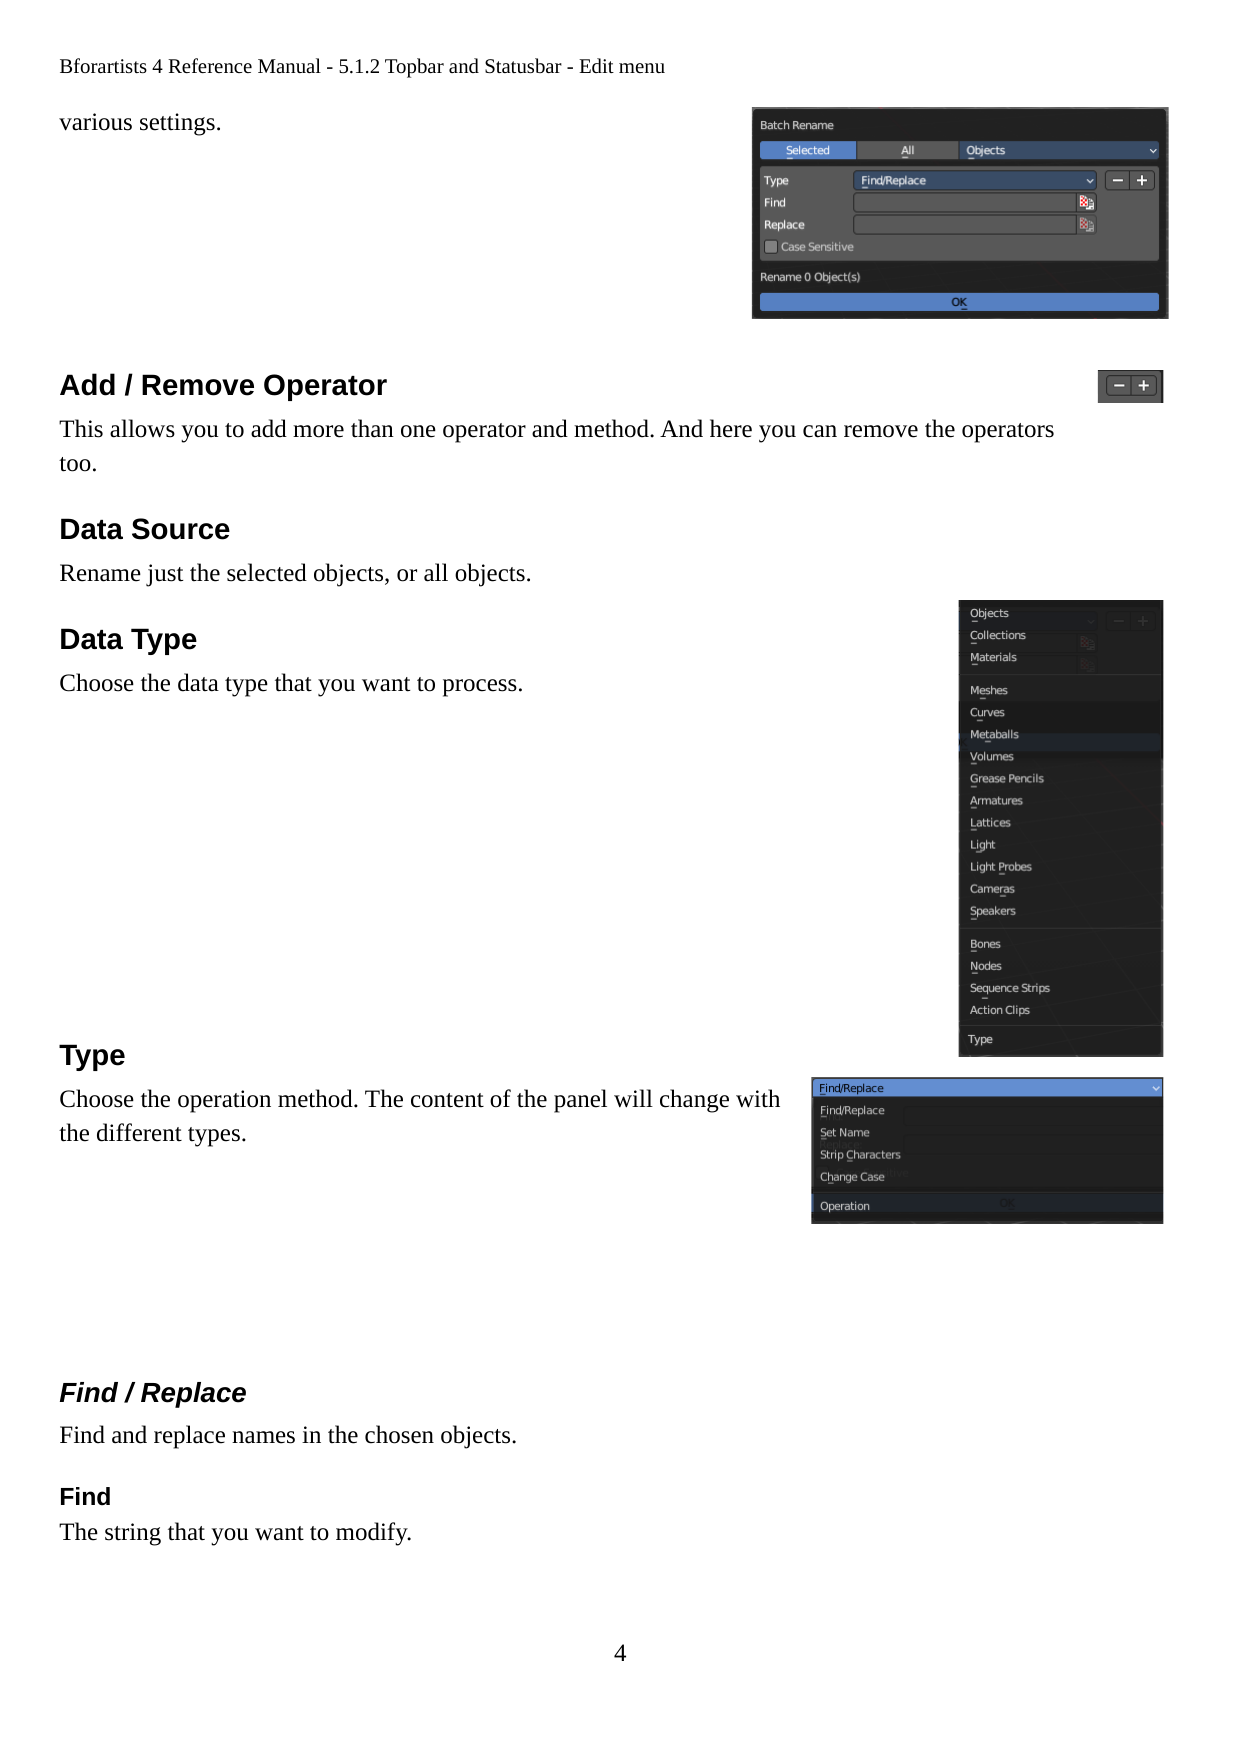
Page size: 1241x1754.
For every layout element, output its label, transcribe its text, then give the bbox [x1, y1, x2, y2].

text various settings. [59, 107, 751, 136]
text The string that you want to modify. [59, 1517, 1181, 1546]
subtitle Find / Replace [59, 1376, 1181, 1408]
subtitle Type [59, 1038, 1181, 1071]
picture [1097, 370, 1164, 403]
text This allows you to add more than one operator and method. And here you can remove the operators too. [59, 414, 1181, 477]
subtitle [1164, 622, 1181, 655]
picture [958, 600, 1164, 1057]
subtitle Find [59, 1482, 1181, 1511]
subtitle Add / Remove Operator [59, 367, 1181, 401]
subtitle Data Source [59, 512, 1181, 546]
text Rename just the selected objects, or all objects. [59, 558, 1181, 587]
picture [751, 107, 1169, 319]
text Choose the operation method. The content of the panel will change with the different types. [59, 1084, 811, 1147]
picture [811, 1077, 1164, 1224]
text Choose the data type that you want to process. [59, 668, 958, 697]
text Find and replace names in the chosen objects. [59, 1421, 1181, 1449]
subtitle Data Type [59, 622, 958, 655]
